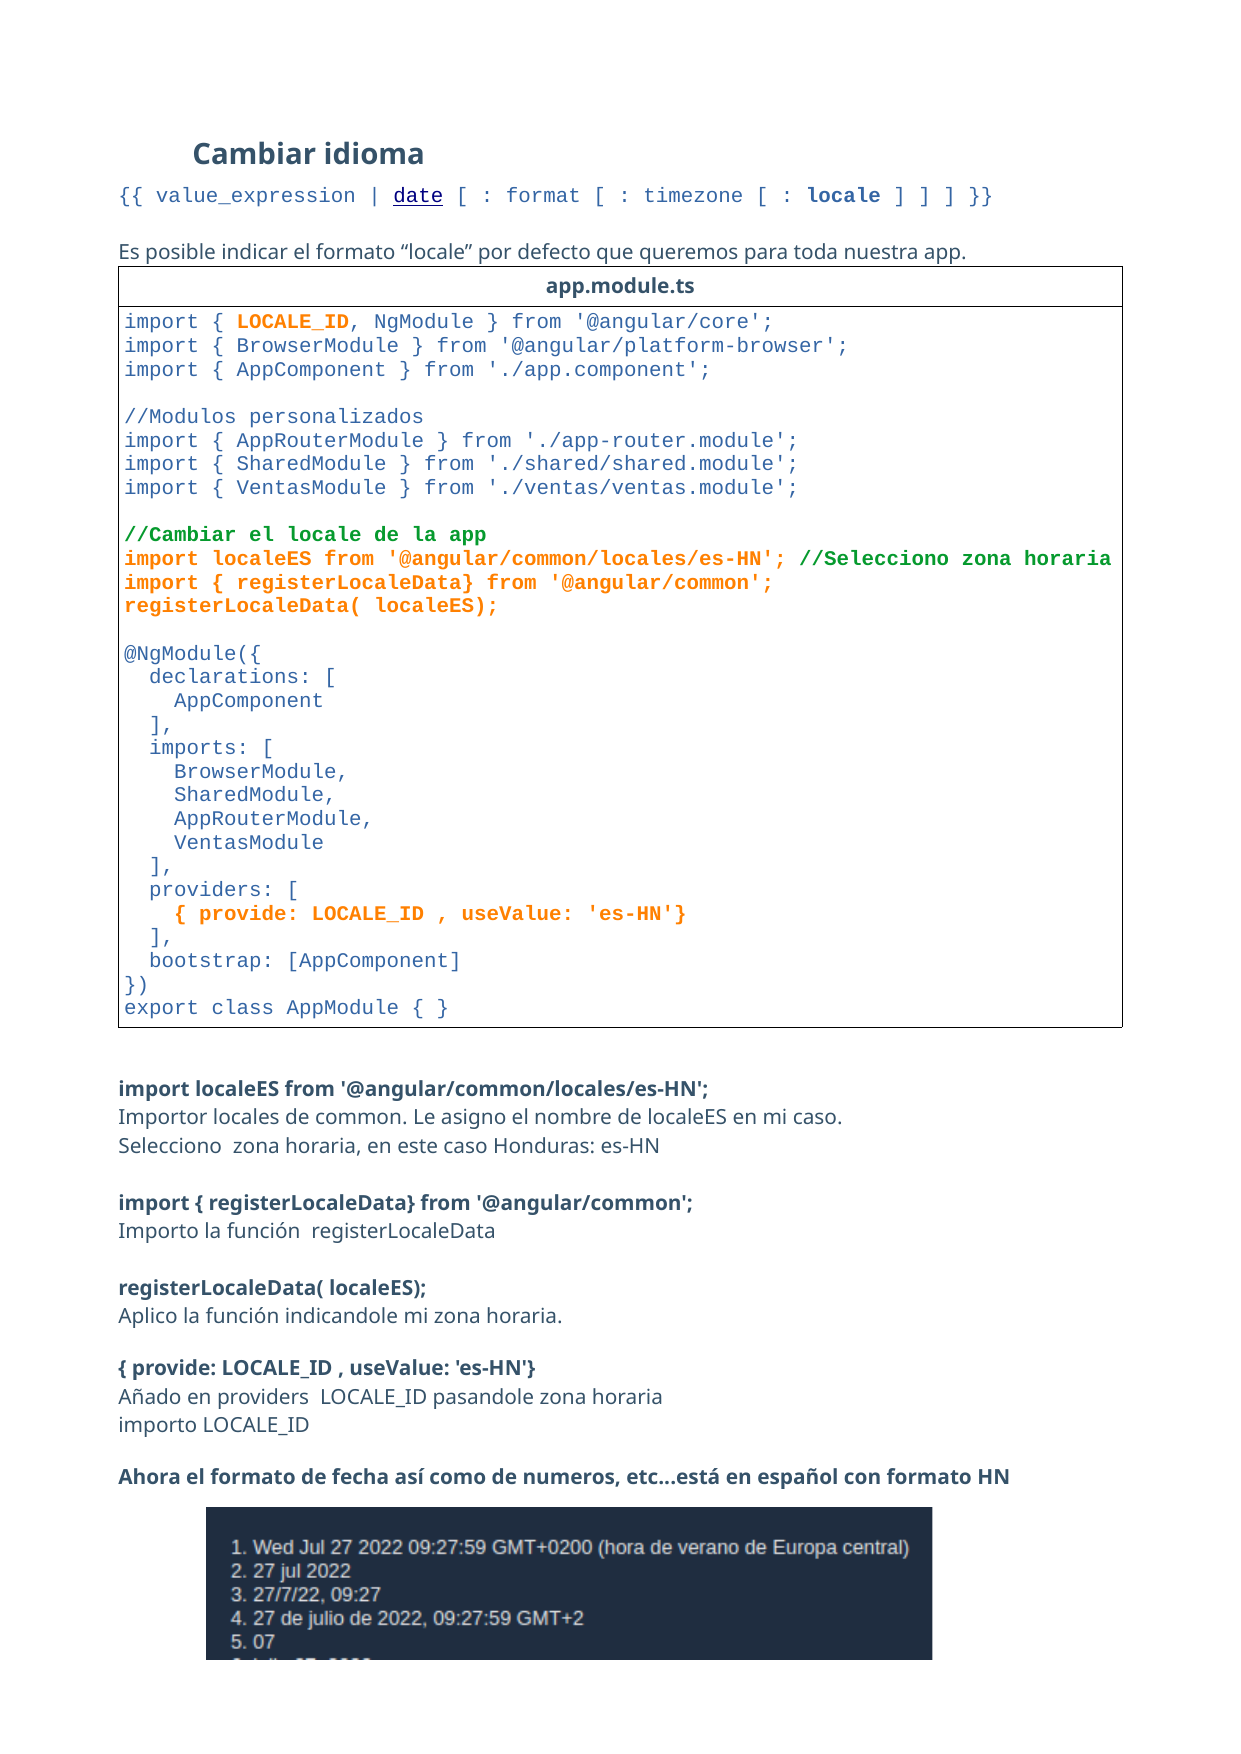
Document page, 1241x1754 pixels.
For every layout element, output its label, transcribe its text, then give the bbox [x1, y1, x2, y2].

text {{ value_expression | date [ : format [ : timezone [ : locale ] ] ] }} [118, 185, 1122, 209]
text { provide: LOCALE_ID , useValue: 'es-HN'} [118, 1353, 1122, 1382]
text Ahora el formato de fecha así como de numeros, etc...está en español con formato HN [118, 1462, 1122, 1491]
text Selecciono zona horaria, en este caso Honduras: es-HN [118, 1131, 1122, 1159]
text import localeES from '@angular/common/locales/es-HN'; [118, 1074, 1122, 1102]
text Es posible indicar el formato “locale” por defecto que queremos para toda nuestra app. [118, 237, 1122, 266]
text registerLocaleData( localeES); [118, 1273, 1122, 1301]
picture [206, 1507, 933, 1660]
table_cell import { LOCALE_ID, NgModule } from '@angular/core'; import { BrowserModule } from '@angular/platform-browser'; import { AppComponent } from './app.component'; //Modulos personalizados import { AppRouterModule } from './app-router.module'; import { SharedModule } from './shared/shared.module'; import { VentasModule } from './ventas/ventas.module'; //Cambiar el locale de la app import localeES from '@angular/common/locales/es-HN'; //Selecciono zona horaria import { registerLocaleData} from '@angular/common'; registerLocaleData( localeES); @NgModule({ declarations: [ AppComponent ], imports: [ BrowserModule, SharedModule, AppRouterModule, VentasModule ], providers: [ { provide: LOCALE_ID , useValue: 'es-HN'} ], bootstrap: [AppComponent] }) export class AppModule { } [119, 307, 1122, 1027]
text Importor locales de common. Le asigno el nombre de localeES en mi caso. [118, 1102, 1122, 1131]
subtitle Cambiar idioma [118, 133, 1122, 173]
text Aplico la función indicandole mi zona horaria. [118, 1301, 1122, 1330]
text importo LOCALE_ID [118, 1410, 1122, 1439]
text Añado en providers LOCALE_ID pasandole zona horaria [118, 1382, 1122, 1410]
text import { registerLocaleData} from '@angular/common'; [118, 1188, 1122, 1216]
text Importo la función registerLocaleData [118, 1216, 1122, 1244]
table_header app.module.ts [119, 267, 1122, 306]
